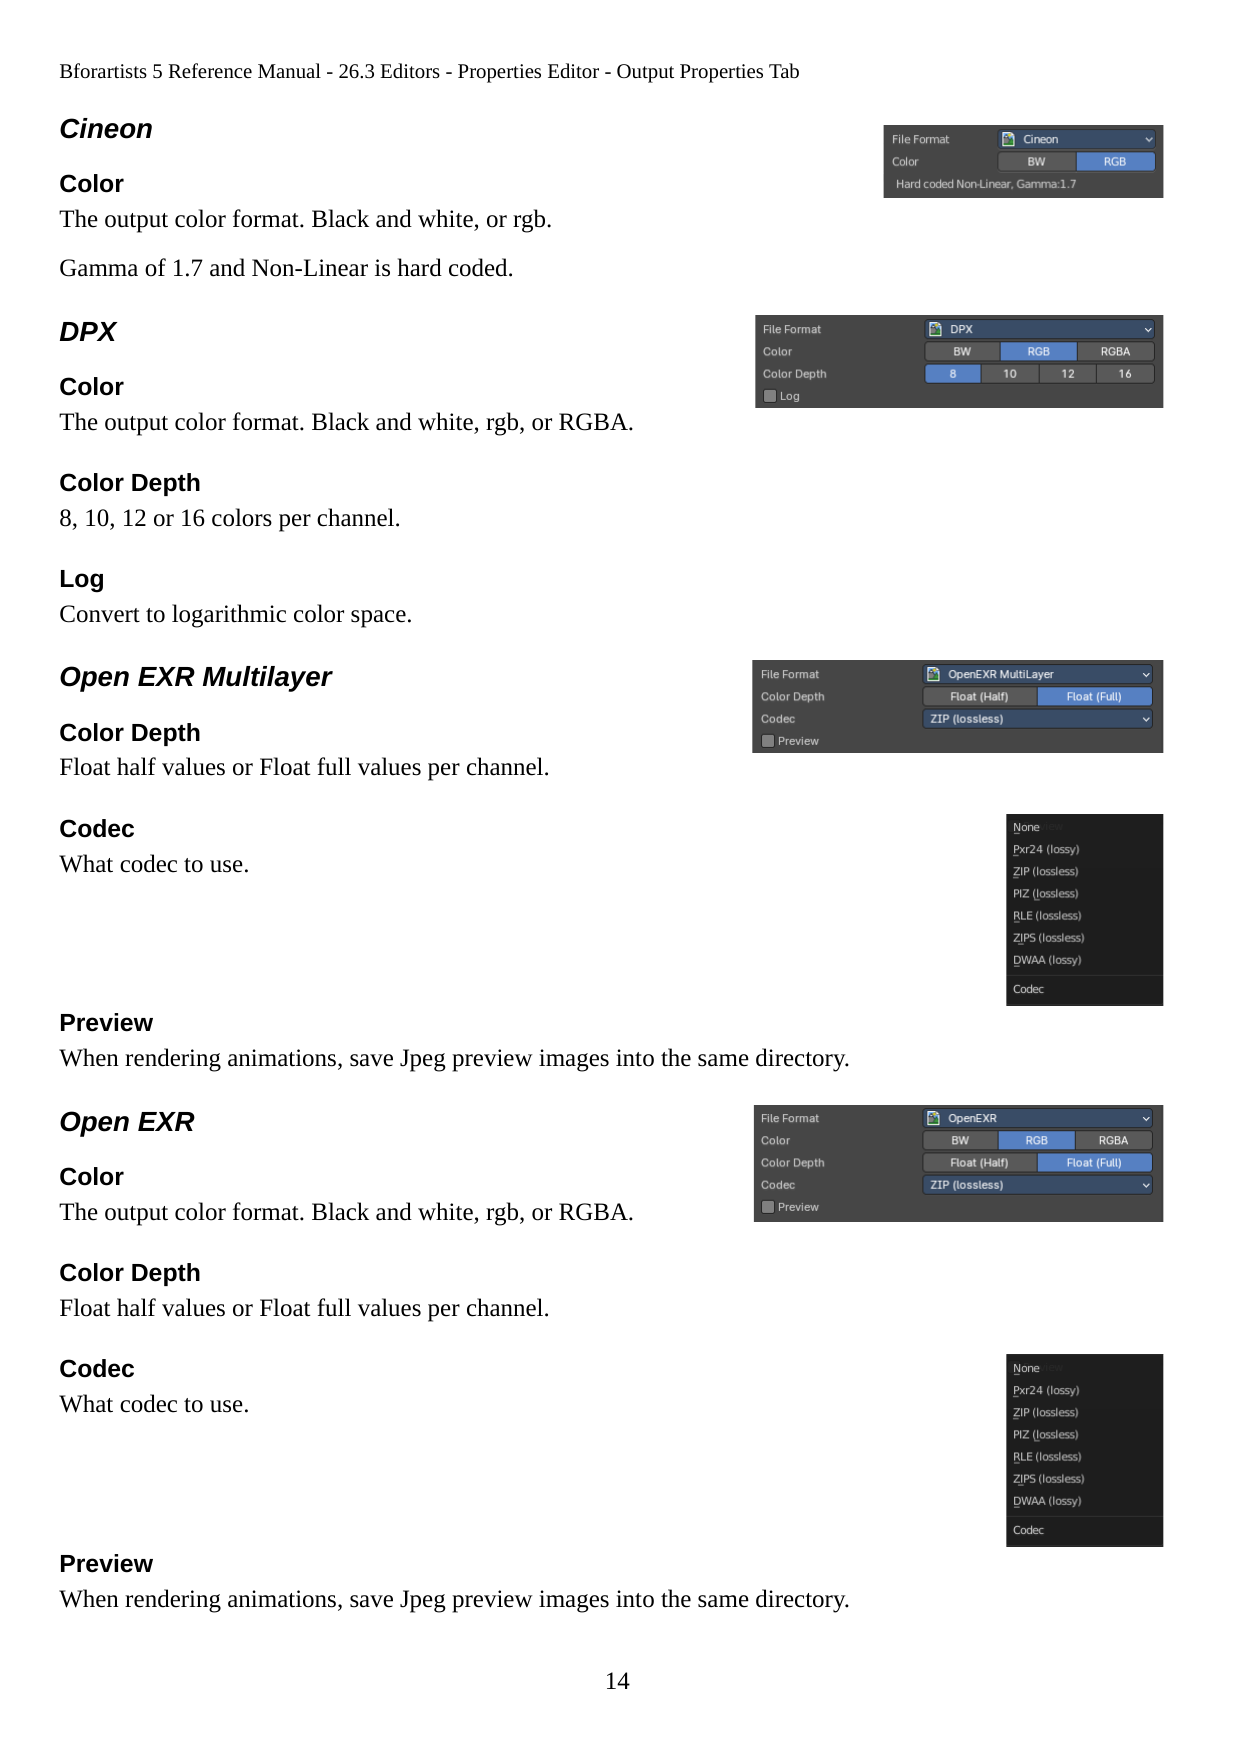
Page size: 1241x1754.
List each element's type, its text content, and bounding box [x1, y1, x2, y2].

subtitle Open EXR Multilayer [59, 661, 752, 693]
text The output color format. Black and white, rgb, or RGBA. [59, 407, 1181, 435]
picture [1006, 1354, 1164, 1547]
subtitle [1164, 661, 1181, 693]
subtitle Open EXR [59, 1105, 753, 1137]
text When rendering animations, save Jpeg preview images into the same directory. [59, 1043, 1181, 1072]
subtitle [1164, 169, 1181, 198]
subtitle Color Depth [59, 718, 752, 746]
text 8, 10, 12 or 16 colors per channel. [59, 503, 1181, 532]
text When rendering animations, save Jpeg preview images into the same directory. [59, 1584, 1181, 1612]
subtitle Cineon [59, 113, 1181, 144]
subtitle [1164, 718, 1181, 746]
text The output color format. Black and white, rgb, or RGBA. [59, 1197, 1181, 1225]
subtitle Color [59, 1162, 753, 1190]
subtitle DPX [59, 315, 755, 347]
subtitle Color [59, 169, 883, 198]
text Gamma of 1.7 and Non-Linear is hard coded. [59, 253, 1181, 282]
text [1164, 1389, 1181, 1418]
subtitle Color Depth [59, 1258, 1181, 1287]
subtitle [1164, 1105, 1181, 1137]
picture [755, 315, 1164, 408]
subtitle [1164, 315, 1181, 347]
subtitle Preview [59, 1549, 1181, 1577]
text What codec to use. [59, 1389, 1006, 1418]
picture [883, 125, 1164, 198]
subtitle [1164, 1162, 1181, 1190]
picture [752, 660, 1164, 753]
subtitle [1164, 372, 1181, 400]
text Float half values or Float full values per channel. [59, 1293, 1181, 1322]
subtitle [1164, 814, 1181, 843]
subtitle [1164, 1354, 1181, 1383]
text The output color format. Black and white, or rgb. [59, 204, 1181, 233]
picture [1006, 814, 1164, 1006]
picture [753, 1105, 1164, 1222]
text Float half values or Float full values per channel. [59, 752, 1181, 781]
text What codec to use. [59, 849, 1006, 878]
subtitle Codec [59, 1354, 1006, 1383]
subtitle Color [59, 372, 755, 400]
text [1164, 849, 1181, 878]
subtitle Color Depth [59, 468, 1181, 497]
subtitle Log [59, 564, 1181, 593]
subtitle Codec [59, 814, 1006, 843]
subtitle Preview [59, 1008, 1181, 1037]
text Convert to logarithmic color space. [59, 599, 1181, 628]
